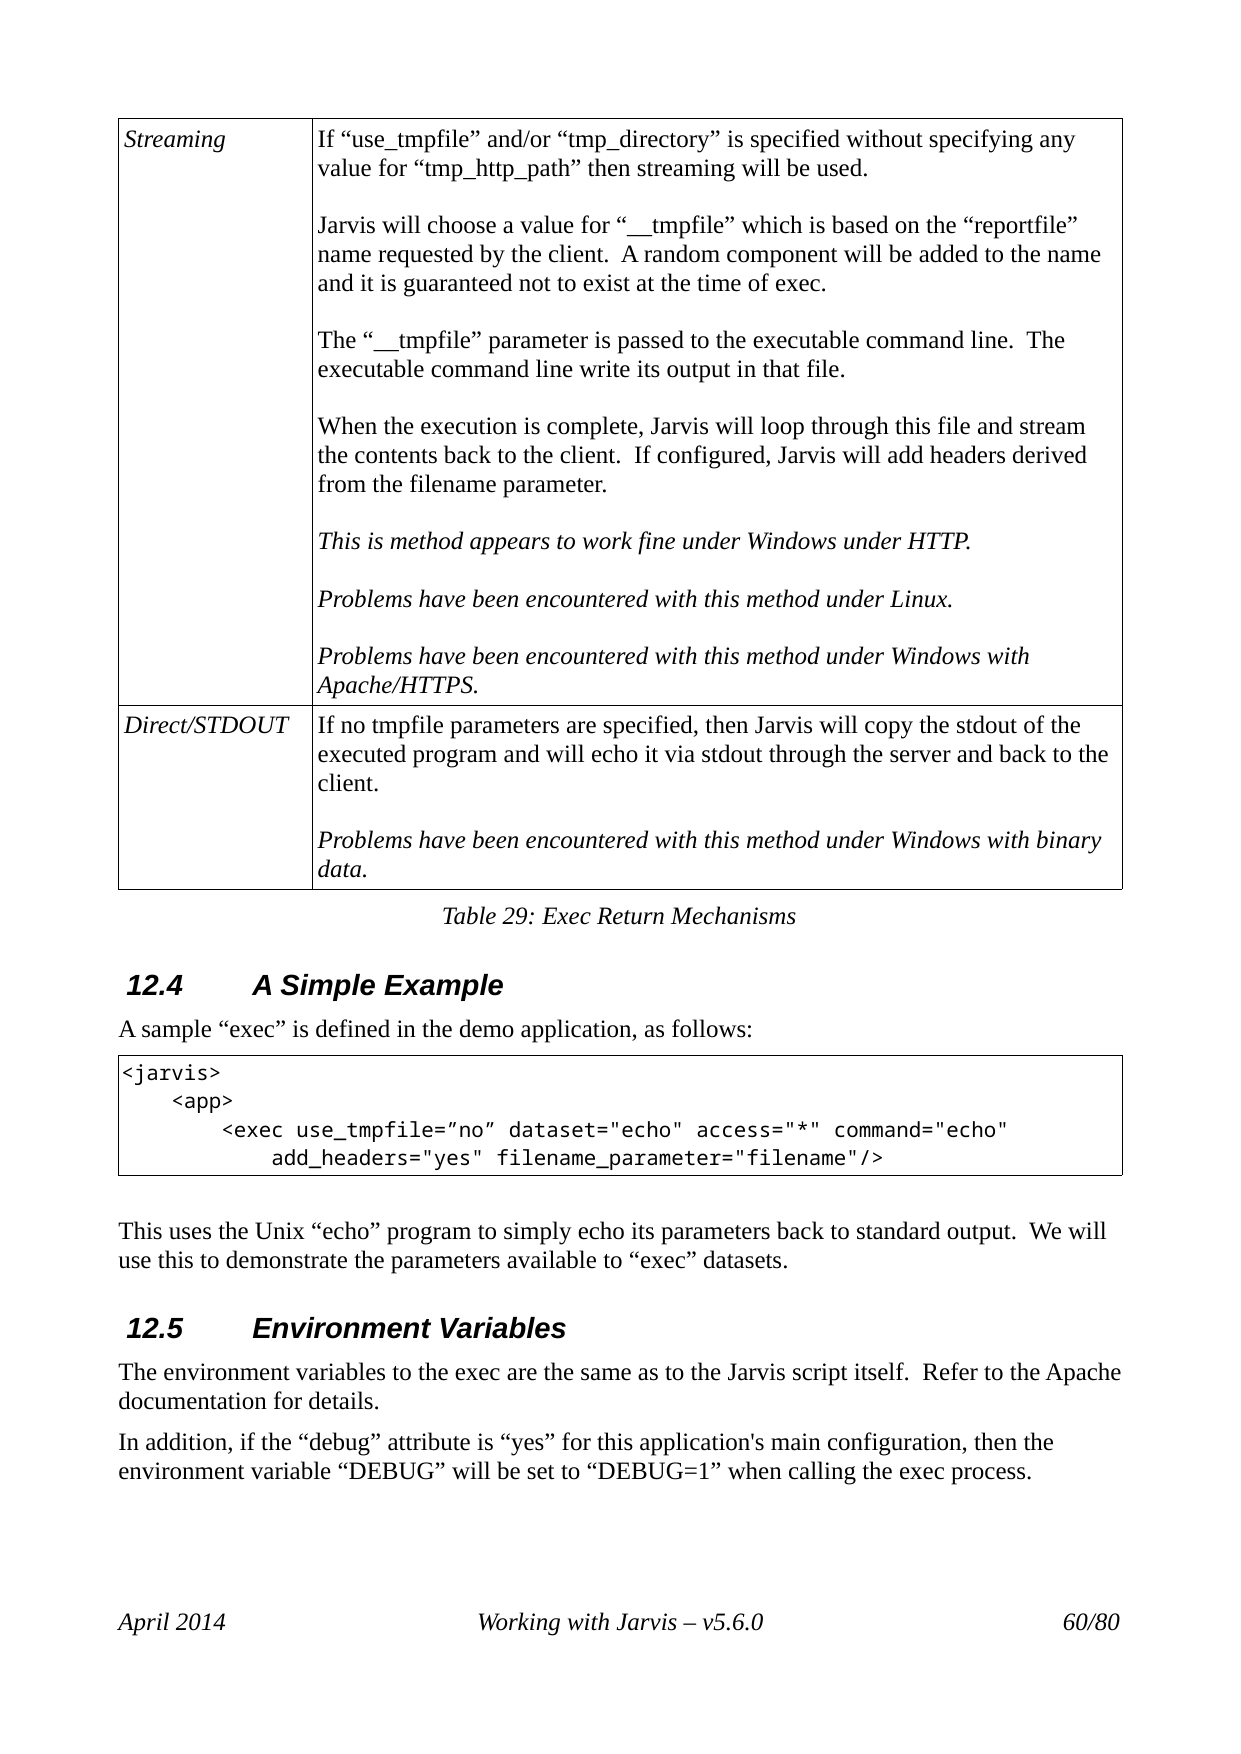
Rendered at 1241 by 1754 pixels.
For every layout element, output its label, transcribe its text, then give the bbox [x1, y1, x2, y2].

text The environment variables to the exec are the same as to the Jarvis script itself. Refer to the Apache documentation for details. [118, 1357, 1122, 1414]
text Table 29: Exec Return Mechanisms [118, 901, 1122, 930]
text In addition, if the “debug” attribute is “yes” for this application's main configuration, then the environment variable “DEBUG” will be set to “DEBUG=1” when calling the exec process. [118, 1427, 1122, 1484]
text This uses the Unix “echo” program to simply echo its parameters back to standard output. We will use this to demonstrate the parameters available to “exec” datasets. [118, 1216, 1122, 1273]
table_cell If “use_tmpfile” and/or “tmp_directory” is specified without specifying any value for “tmp_http_path” then streaming will be used. Jarvis will choose a value for “__tmpfile” which is based on the “reportfile” name requested by the client. A random component will be added to the name and it is guaranteed not to exist at the time of exec. The “__tmpfile” parameter is passed to the executable command line. The executable command line write its output in that file. When the execution is complete, Jarvis will loop through this file and stream the contents back to the client. If configured, Jarvis will add headers derived from the filename parameter. This is method appears to work fine under Windows under HTTP. Problems have been encountered with this method under Linux. Problems have been encountered with this method under Windows with Apache/HTTPS. [313, 119, 1122, 705]
text <jarvis> [119, 1056, 1122, 1083]
subtitle A Simple Example [118, 968, 1122, 1001]
table_cell Direct/STDOUT [119, 706, 312, 889]
table_cell If no tmpfile parameters are specified, then Jarvis will copy the stdout of the executed program and will echo it via stdout through the server and back to the client. Problems have been encountered with this method under Windows with binary data. [313, 706, 1122, 889]
text <app> [119, 1083, 1122, 1112]
text <exec use_tmpfile=”no” dataset="echo" access="*" command="echo" [119, 1112, 1122, 1140]
text add_headers="yes" filename_parameter="filename"/> [119, 1140, 1122, 1175]
text A sample “exec” is defined in the demo application, as follows: [118, 1014, 1122, 1042]
subtitle Environment Variables [118, 1311, 1122, 1344]
table_cell Streaming [119, 119, 312, 705]
